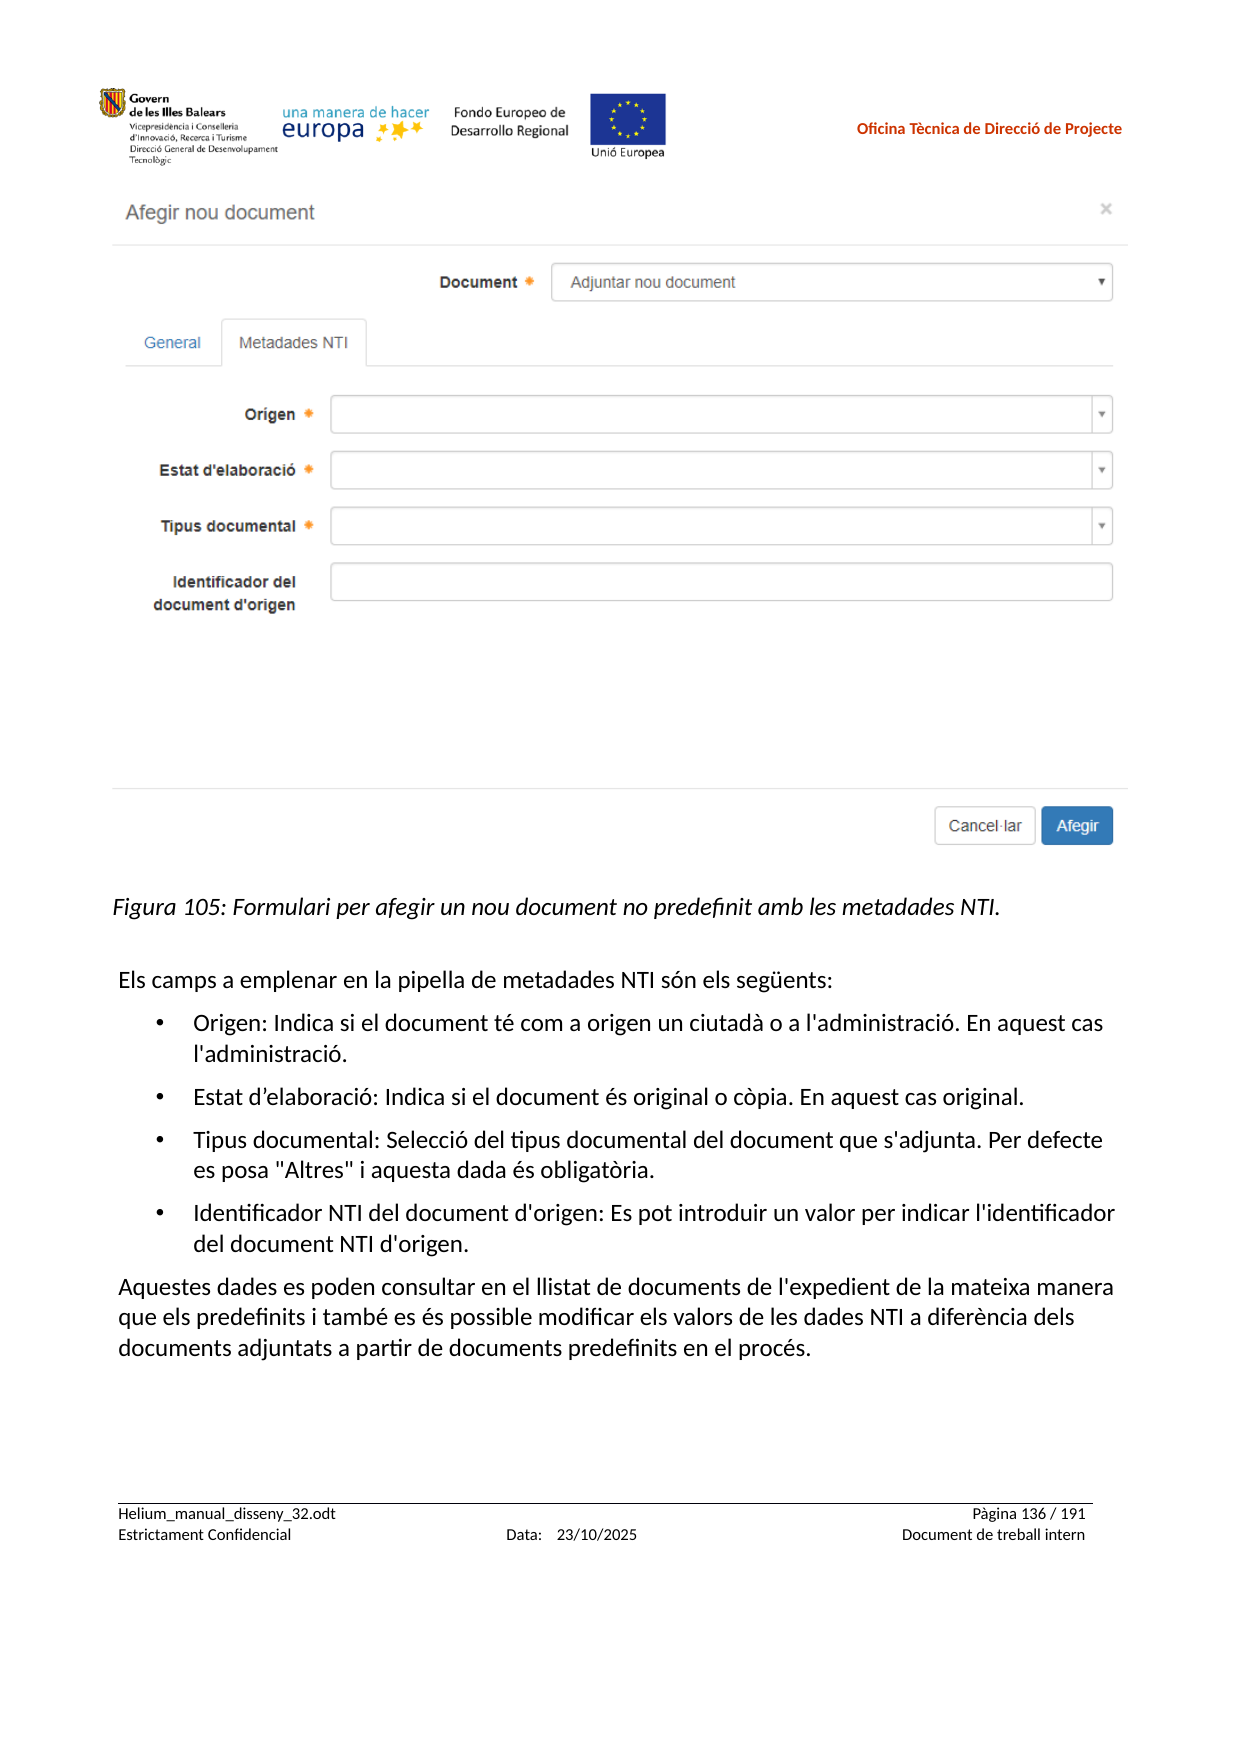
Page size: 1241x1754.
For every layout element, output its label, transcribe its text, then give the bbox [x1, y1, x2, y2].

text Aquestes dades es poden consultar en el llistat de documents de l'expedient de la mateixa manera que els predefinits i també es és possible modificar els valors de les dades NTI a diferència dels documents adjuntats a partir de documents predefinits en el procés. [118, 1271, 1122, 1363]
text Figura 105: Formulari per afegir un nou document no predefinit amb les metadades NTI. [112, 861, 1128, 921]
list Tipus documental: Selecció del tipus documental del document que s'adjunta. Per defecte es posa "Altres" i aquesta dada és obligatòria. [156, 1124, 1122, 1185]
list Estat d’elaboració: Indica si el document és original o còpia. En aquest cas original. [156, 1081, 1122, 1111]
list Origen: Indica si el document té com a origen un ciutadà o a l'administració. En aquest cas l'administració. [156, 1007, 1122, 1068]
text Els camps a emplenar en la pipella de metadades NTI són els següents: [118, 964, 1122, 995]
picture [112, 191, 1128, 861]
picture [99, 87, 668, 166]
list Identificador NTI del document d'origen: Es pot introduir un valor per indicar l'identificador del document NTI d'origen. [156, 1197, 1122, 1258]
